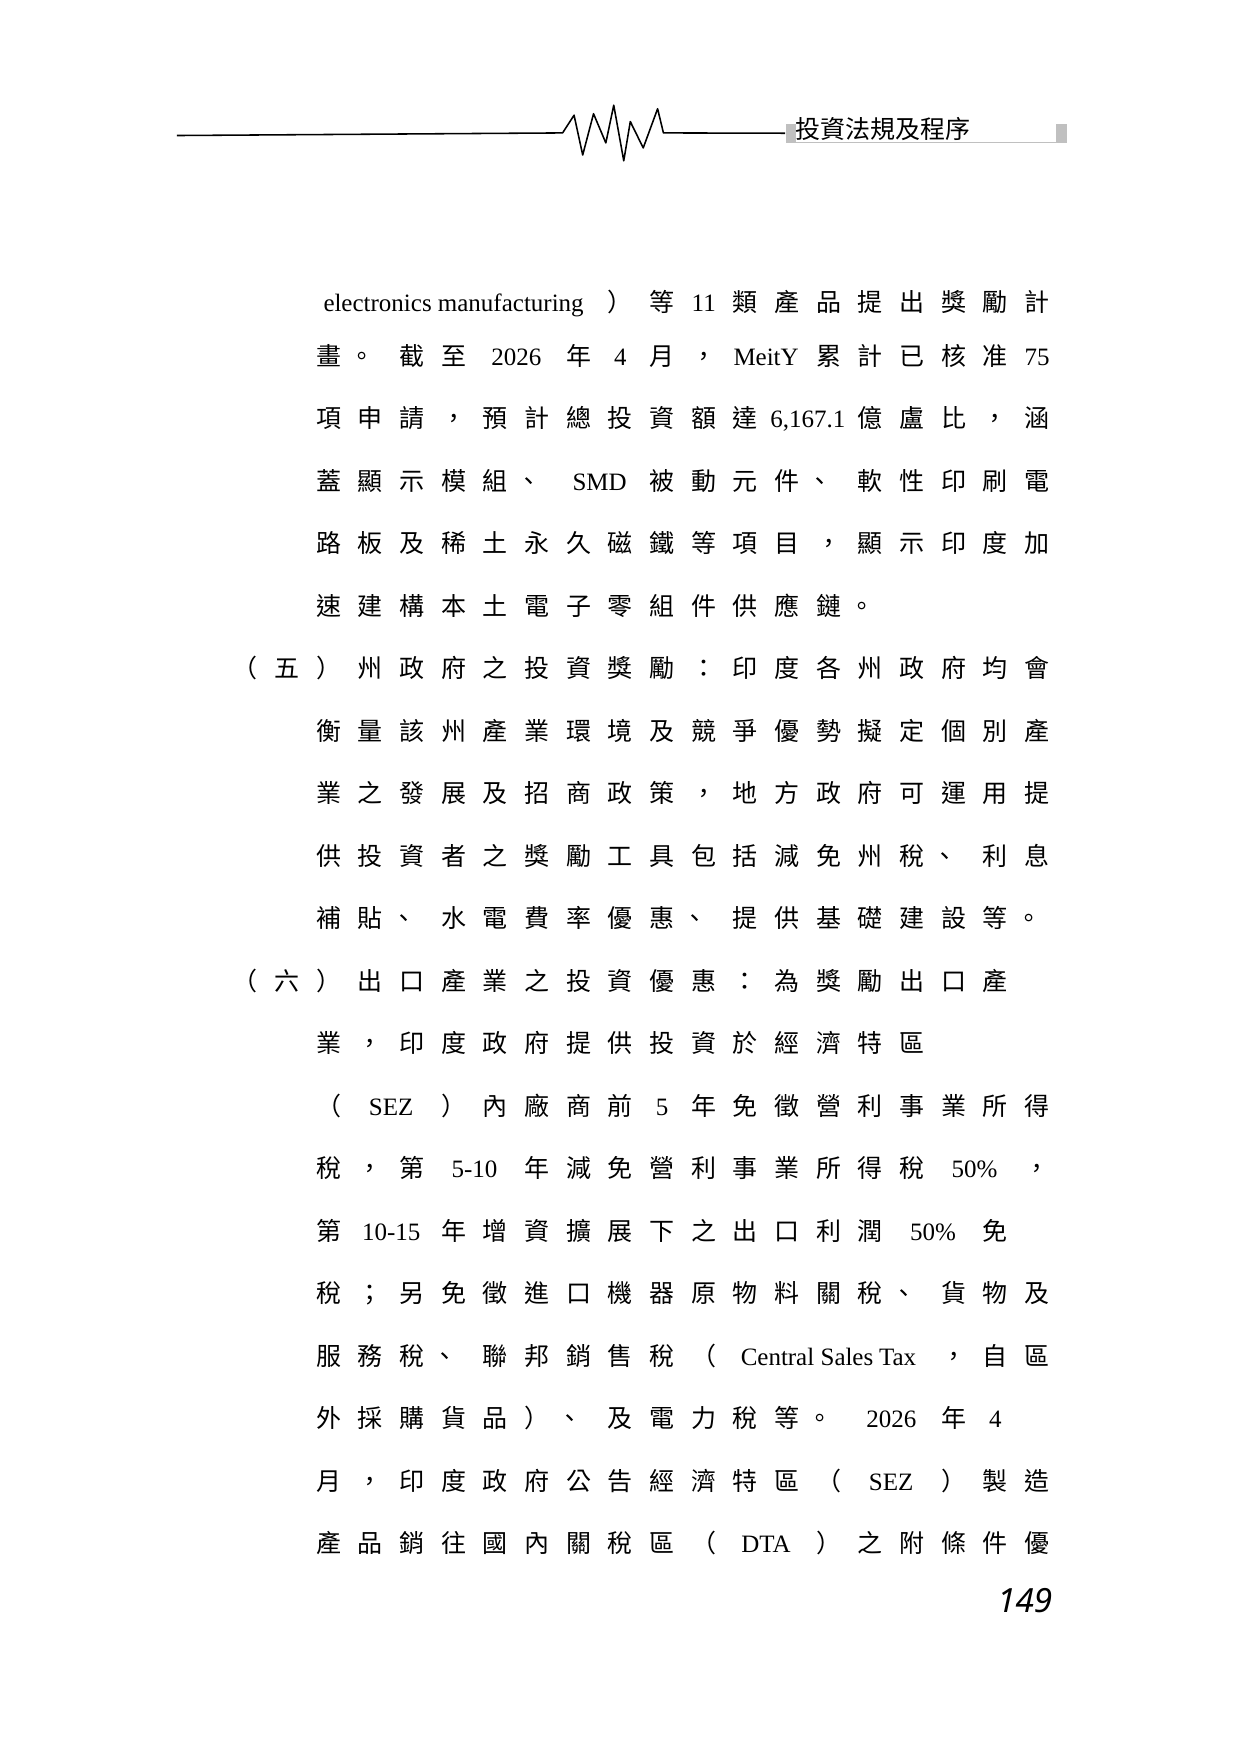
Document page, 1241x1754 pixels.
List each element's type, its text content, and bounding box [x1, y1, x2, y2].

text （六）出口產業之投資優惠：為獎勵出口產業，印度政府提供投資於經濟特區（SEZ）內廠商前5年免徵營利事業所得稅，第5-10年減免營利事業所得稅50%，第10-15年增資擴展下之出口利潤50%免稅；另免徵進口機器原物料關稅、貨物及服務稅、聯邦銷售稅（Central Sales Tax，自區外採購貨品）、及電力稅等。2026年4月，印度政府公告經濟特區（SEZ）製造產品銷往國內關稅區（DTA）之附條件優 [207, 938, 1058, 1563]
text electronics manufacturing）等11類產品提出獎勵計畫。截至2026年4月，MeitY累計已核准75項申請，預計總投資額達6,167.1億盧比，涵蓋顯示模組、SMD被動元件、軟性印刷電路板及稀土永久磁鐵等項目，顯示印度加速建構本土電子零組件供應鏈。 [207, 250, 1058, 625]
text （五）州政府之投資獎勵：印度各州政府均會衡量該州產業環境及競爭優勢擬定個別產業之發展及招商政策，地方政府可運用提供投資者之獎勵工具包括減免州稅、利息補貼、水電費率優惠、提供基礎建設等。 [207, 625, 1058, 938]
